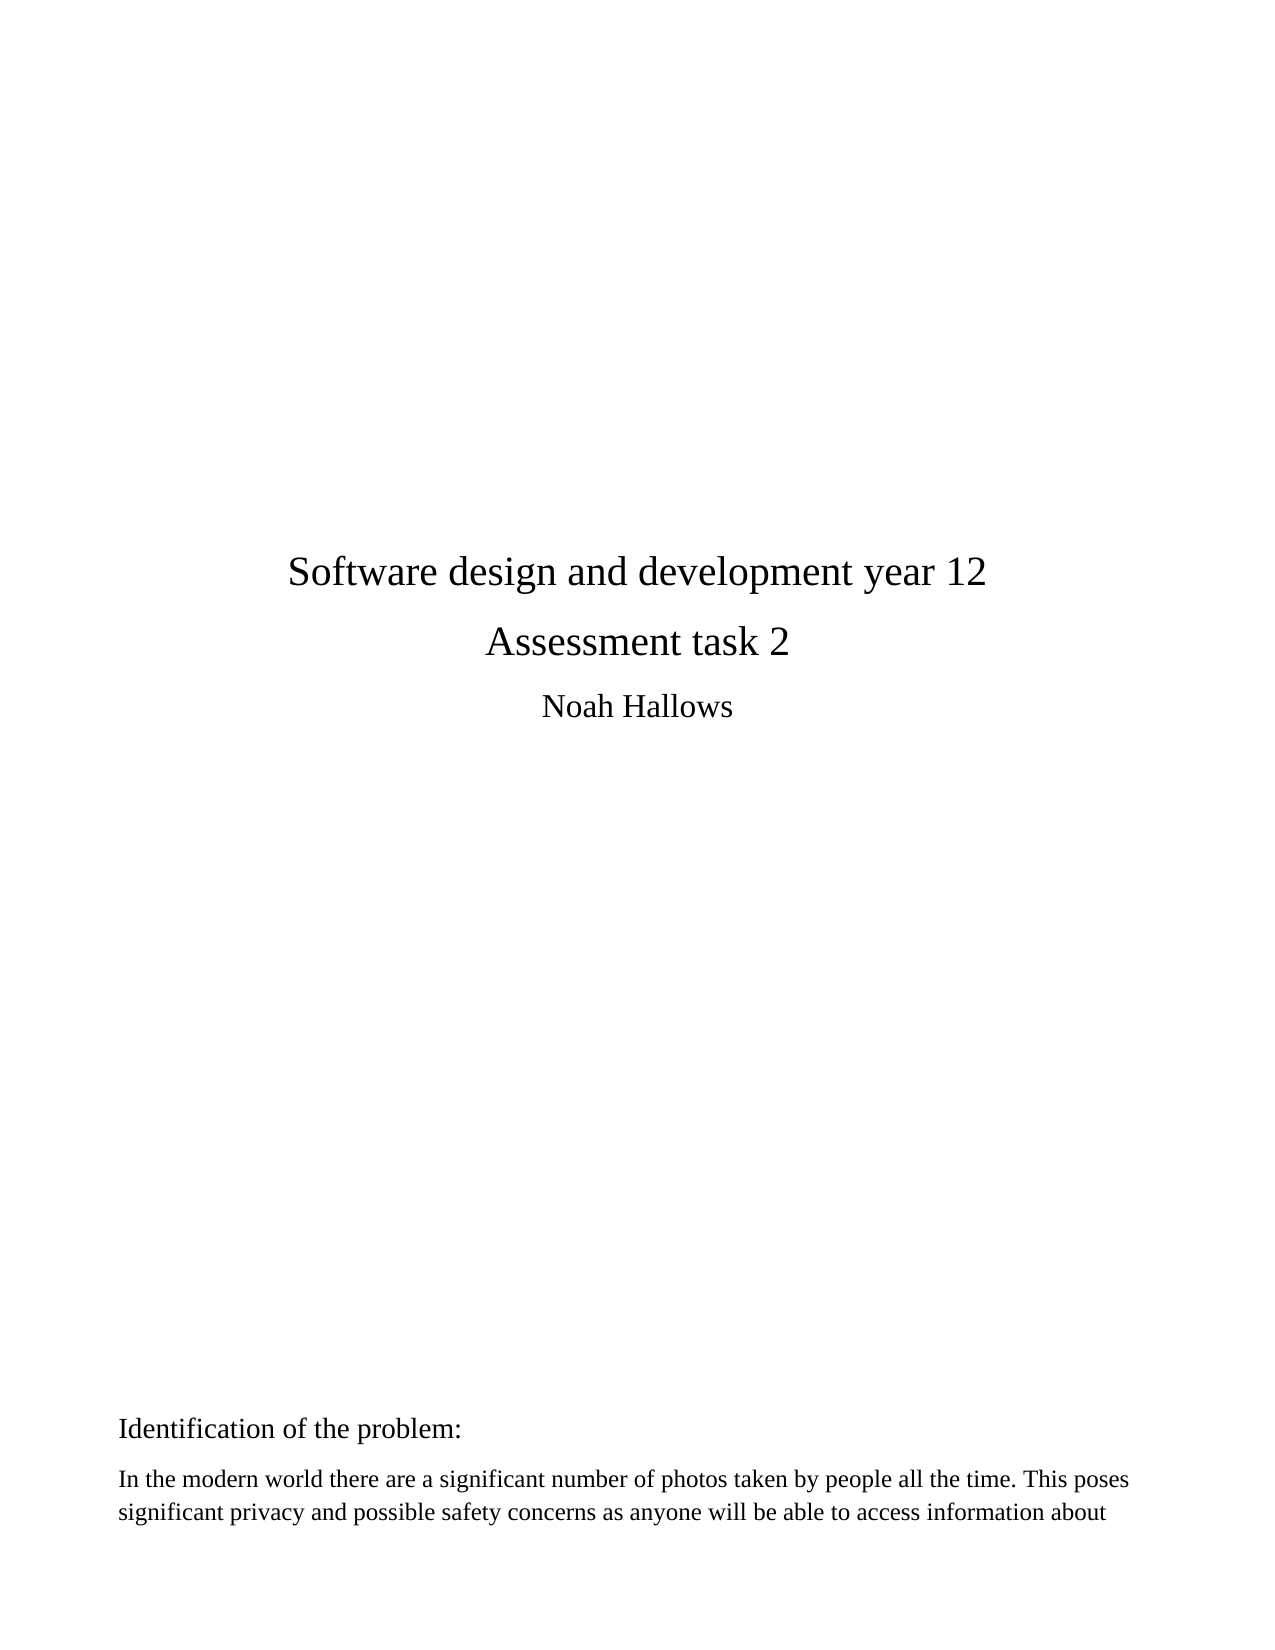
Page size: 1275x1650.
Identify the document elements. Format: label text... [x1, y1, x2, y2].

text In the modern world there are a significant number of photos taken by people all the time. This poses significant privacy and possible safety concerns as anyone will be able to access information about [118, 1464, 1157, 1526]
text Assessment task 2 [118, 616, 1157, 664]
text Noah Hallows [118, 686, 1157, 724]
text Identification of the problem: [118, 1411, 1157, 1444]
text Software design and development year 12 [118, 547, 1157, 594]
